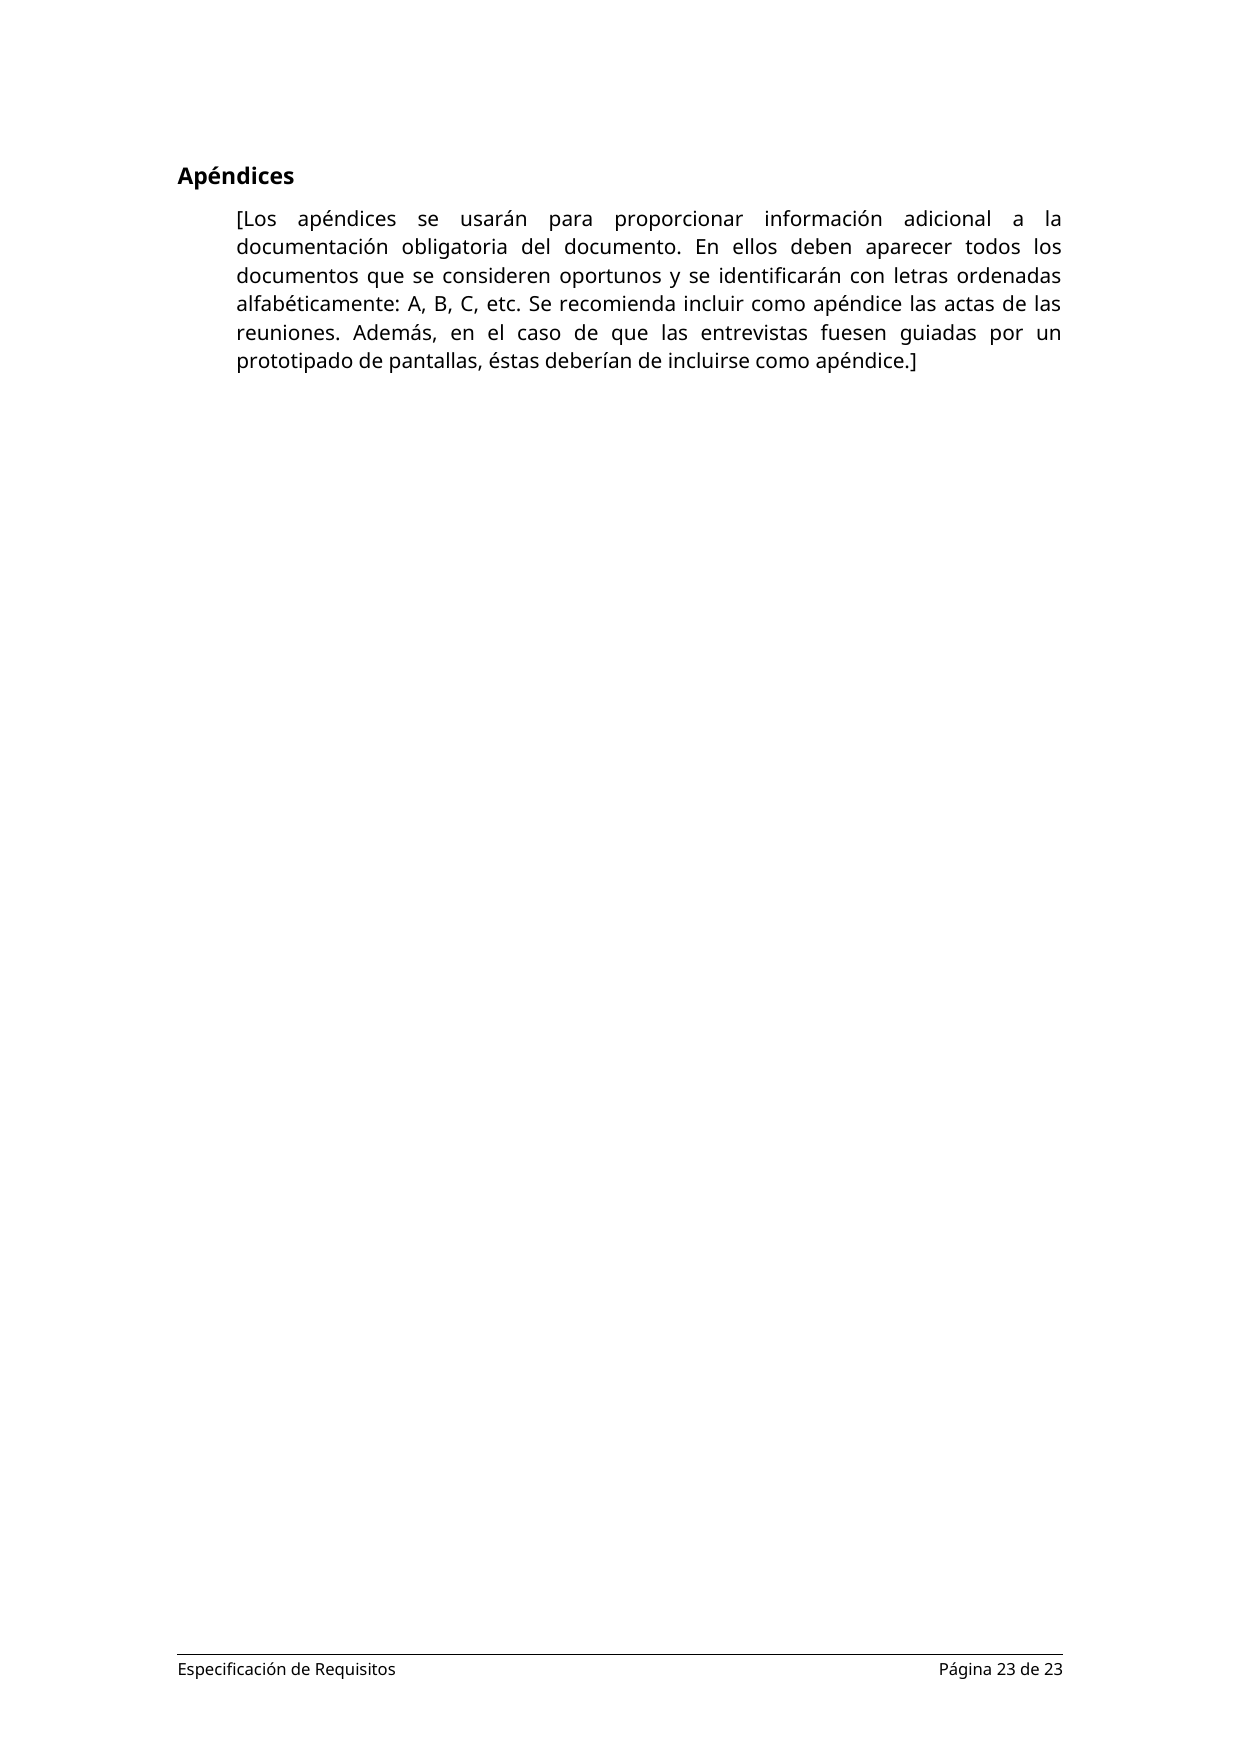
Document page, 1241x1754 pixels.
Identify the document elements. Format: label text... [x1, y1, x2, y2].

subtitle Apéndices [177, 160, 1063, 191]
text [Los apéndices se usarán para proporcionar información adicional a la documentación obligatoria del documento. En ellos deben aparecer todos los documentos que se consideren oportunos y se identificarán con letras ordenadas alfabéticamente: A, B, C, etc. Se recomienda incluir como apéndice las actas de las reuniones. Además, en el caso de que las entrevistas fuesen guiadas por un prototipado de pantallas, éstas deberían de incluirse como apéndice.] [236, 204, 1063, 374]
